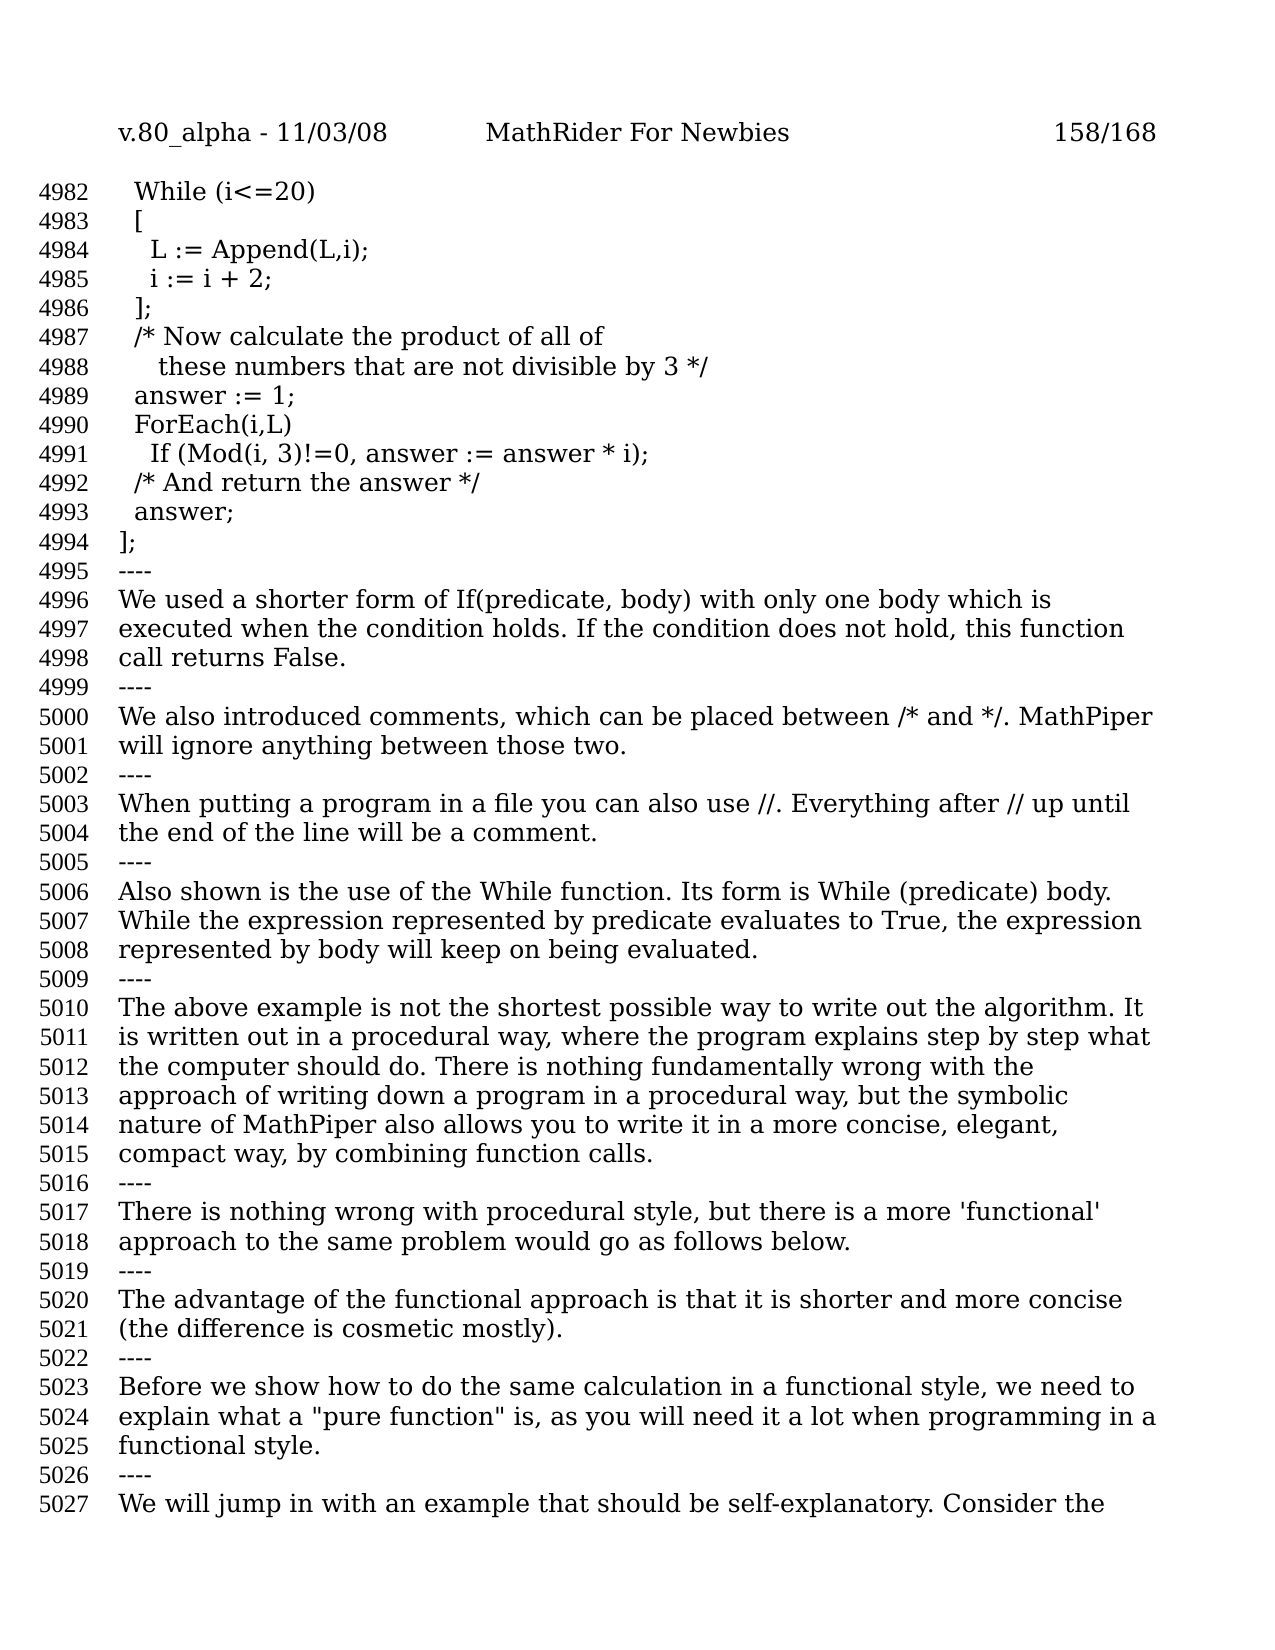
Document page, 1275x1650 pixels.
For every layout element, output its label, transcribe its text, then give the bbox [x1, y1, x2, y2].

text ---- [118, 556, 1157, 585]
text We also introduced comments, which can be placed between /* and */. MathPiper will ignore anything between those two. [118, 702, 1157, 760]
text L := Append(L,i); [118, 235, 1157, 264]
text these numbers that are not divisible by 3 */ [118, 352, 1157, 381]
text /* Now calculate the product of all of [118, 323, 1157, 352]
text We will jump in with an example that should be self-explanatory. Consider the [118, 1489, 1157, 1518]
text ---- [118, 848, 1157, 877]
text There is nothing wrong with procedural style, but there is a more 'functional' approach to the same problem would go as follows below. [118, 1198, 1157, 1256]
text answer := 1; [118, 381, 1157, 410]
text /* And return the answer */ [118, 468, 1157, 498]
text ---- [118, 964, 1157, 993]
text ---- [118, 1256, 1157, 1285]
text ---- [118, 1460, 1157, 1489]
text ---- [118, 760, 1157, 789]
text ---- [118, 673, 1157, 702]
text The above example is not the shortest possible way to write out the algorithm. It is written out in a procedural way, where the program explains step by step what the computer should do. There is nothing fundamentally wrong with the approach of writing down a program in a procedural way, but the symbolic nature of MathPiper also allows you to write it in a more concise, elegant, compact way, by combining function calls. [118, 993, 1157, 1168]
text If (Mod(i, 3)!=0, answer := answer * i); [118, 439, 1157, 468]
text Before we show how to do the same calculation in a functional style, we need to explain what a "pure function" is, as you will need it a lot when programming in a functional style. [118, 1373, 1157, 1460]
text i := i + 2; [118, 264, 1157, 293]
text answer; [118, 498, 1157, 527]
text When putting a program in a file you can also use //. Everything after // up until the end of the line will be a comment. [118, 789, 1157, 848]
text ForEach(i,L) [118, 410, 1157, 439]
text ]; [118, 527, 1157, 556]
text While (i<=20) [118, 177, 1157, 206]
text ]; [118, 293, 1157, 323]
text The advantage of the functional approach is that it is shorter and more concise (the difference is cosmetic mostly). [118, 1285, 1157, 1343]
text ---- [118, 1168, 1157, 1198]
text [ [118, 206, 1157, 235]
text We used a shorter form of If(predicate, body) with only one body which is executed when the condition holds. If the condition does not hold, this function call returns False. [118, 585, 1157, 673]
text ---- [118, 1343, 1157, 1373]
text Also shown is the use of the While function. Its form is While (predicate) body. While the expression represented by predicate evaluates to True, the expression represented by body will keep on being evaluated. [118, 877, 1157, 964]
